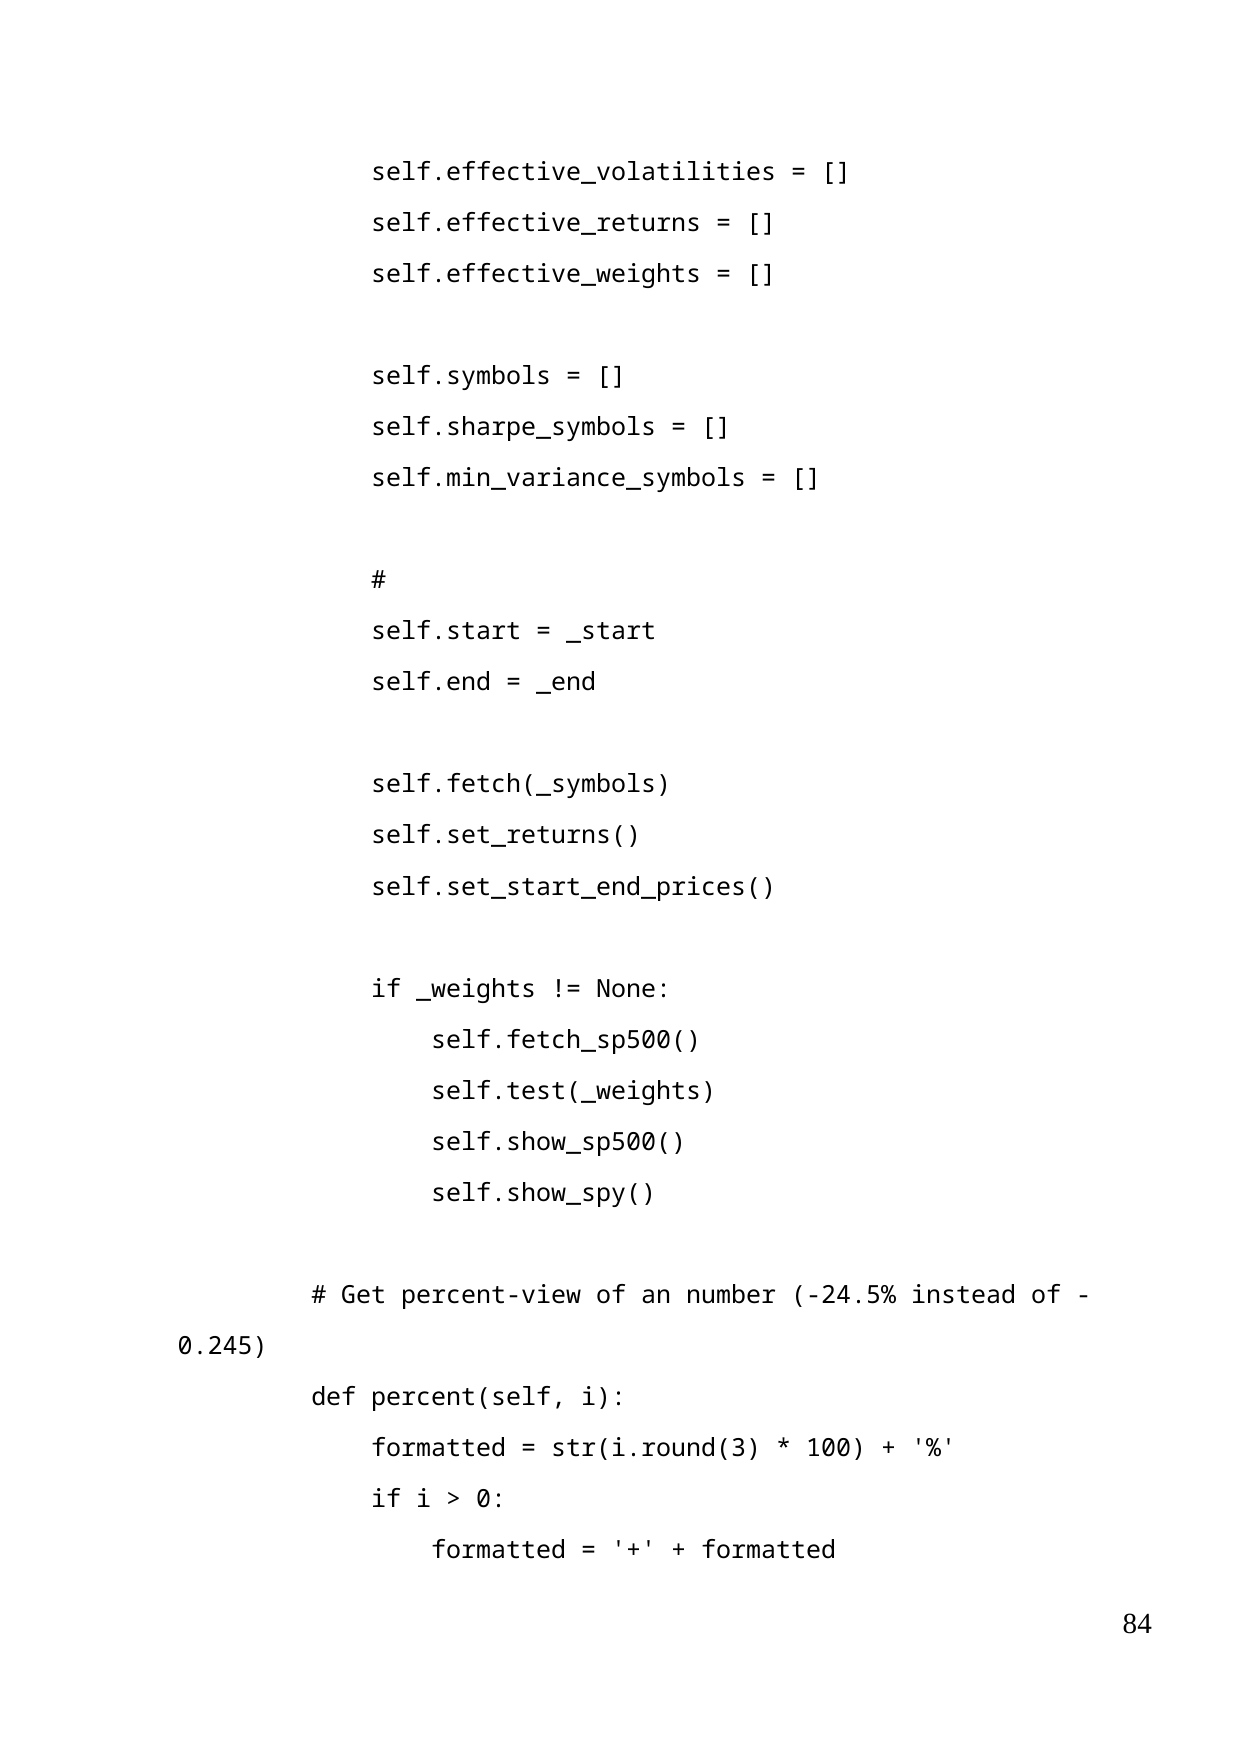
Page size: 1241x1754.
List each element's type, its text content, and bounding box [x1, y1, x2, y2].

text self.start = _start [177, 613, 1152, 647]
text self.set_returns() [177, 817, 1152, 851]
text formatted = '+' + formatted [177, 1532, 1152, 1566]
text if i > 0: [177, 1481, 1152, 1515]
text self.effective_returns = [] [177, 204, 1152, 239]
text self.symbols = [] [177, 358, 1152, 392]
text if _weights != None: [177, 970, 1152, 1004]
text self.effective_volatilities = [] [177, 153, 1152, 188]
text # [177, 562, 1152, 596]
text self.min_variance_symbols = [] [177, 460, 1152, 494]
text self.show_sp500() [177, 1123, 1152, 1157]
text self.show_spy() [177, 1174, 1152, 1208]
text def percent(self, i): [177, 1378, 1152, 1413]
text self.fetch_sp500() [177, 1021, 1152, 1055]
text self.sharpe_symbols = [] [177, 409, 1152, 443]
text # Get percent-view of an number (-24.5% instead of -0.245) [177, 1276, 1152, 1362]
text self.fetch(_symbols) [177, 766, 1152, 800]
text self.effective_weights = [] [177, 256, 1152, 290]
text formatted = str(i.round(3) * 100) + '%' [177, 1429, 1152, 1464]
text self.end = _end [177, 664, 1152, 698]
text self.set_start_end_prices() [177, 868, 1152, 902]
text self.test(_weights) [177, 1072, 1152, 1106]
